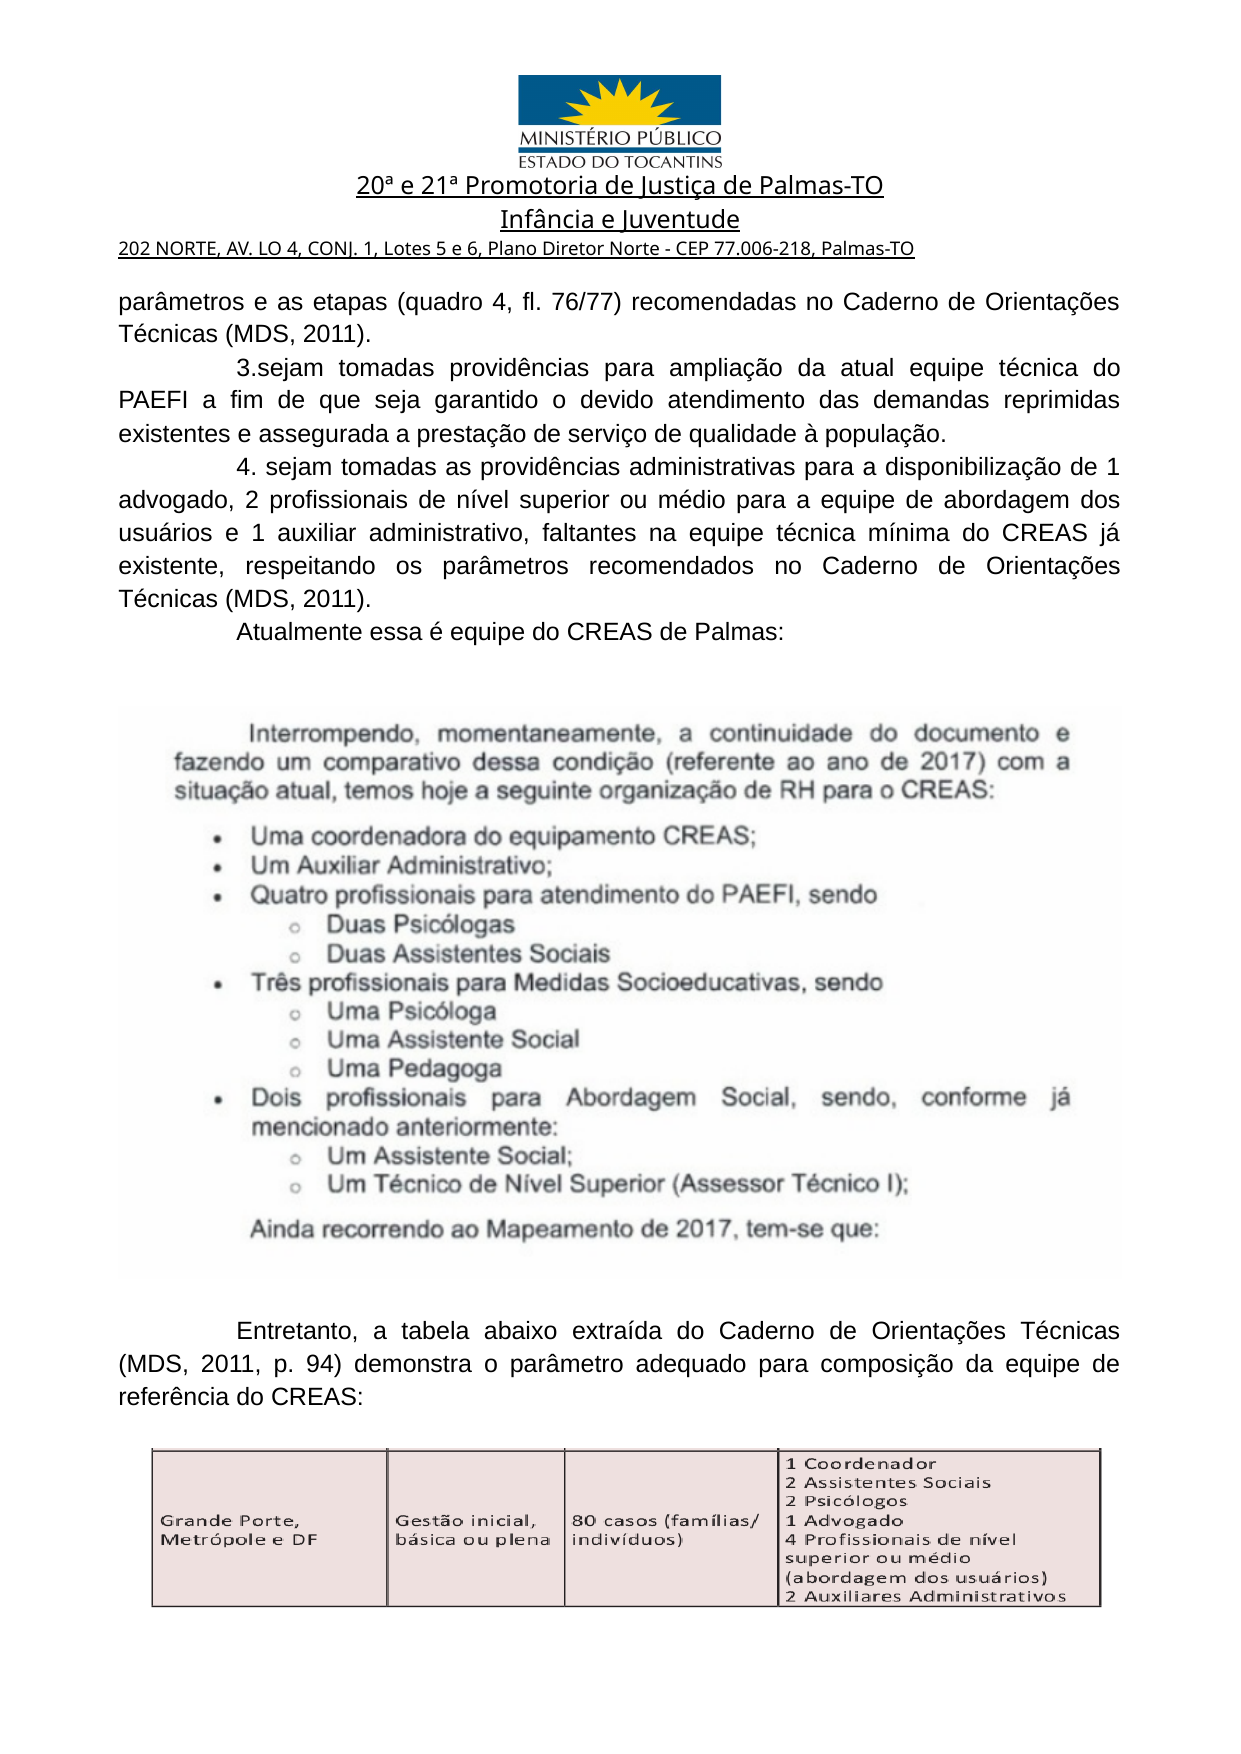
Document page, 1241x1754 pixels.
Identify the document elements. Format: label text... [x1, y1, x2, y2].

picture [518, 75, 722, 168]
picture [118, 706, 1122, 1279]
text Entretanto, a tabela abaixo extraída do Caderno de Orientações Técnicas (MDS, 2011, p. 94) demonstra o parâmetro adequado para composição da equipe de referência do CREAS: [118, 1316, 1122, 1411]
text 3.sejam tomadas providências para ampliação da atual equipe técnica do PAEFI a fim de que seja garantido o devido atendimento das demandas reprimidas existentes e assegurada a prestação de serviço de qualidade à população. [118, 352, 1122, 447]
text parâmetros e as etapas (quadro 4, fl. 76/77) recomendadas no Caderno de Orientações Técnicas (MDS, 2011). [118, 286, 1122, 348]
text Atualmente essa é equipe do CREAS de Palmas: [118, 617, 1122, 645]
picture [118, 1448, 1123, 1618]
text 4. sejam tomadas as providências administrativas para a disponibilização de 1 advogado, 2 profissionais de nível superior ou médio para a equipe de abordagem dos usuários e 1 auxiliar administrativo, faltantes na equipe técnica mínima do CREAS já existente, respeitando os parâmetros recomendados no Caderno de Orientações Técnicas (MDS, 2011). [118, 452, 1122, 612]
